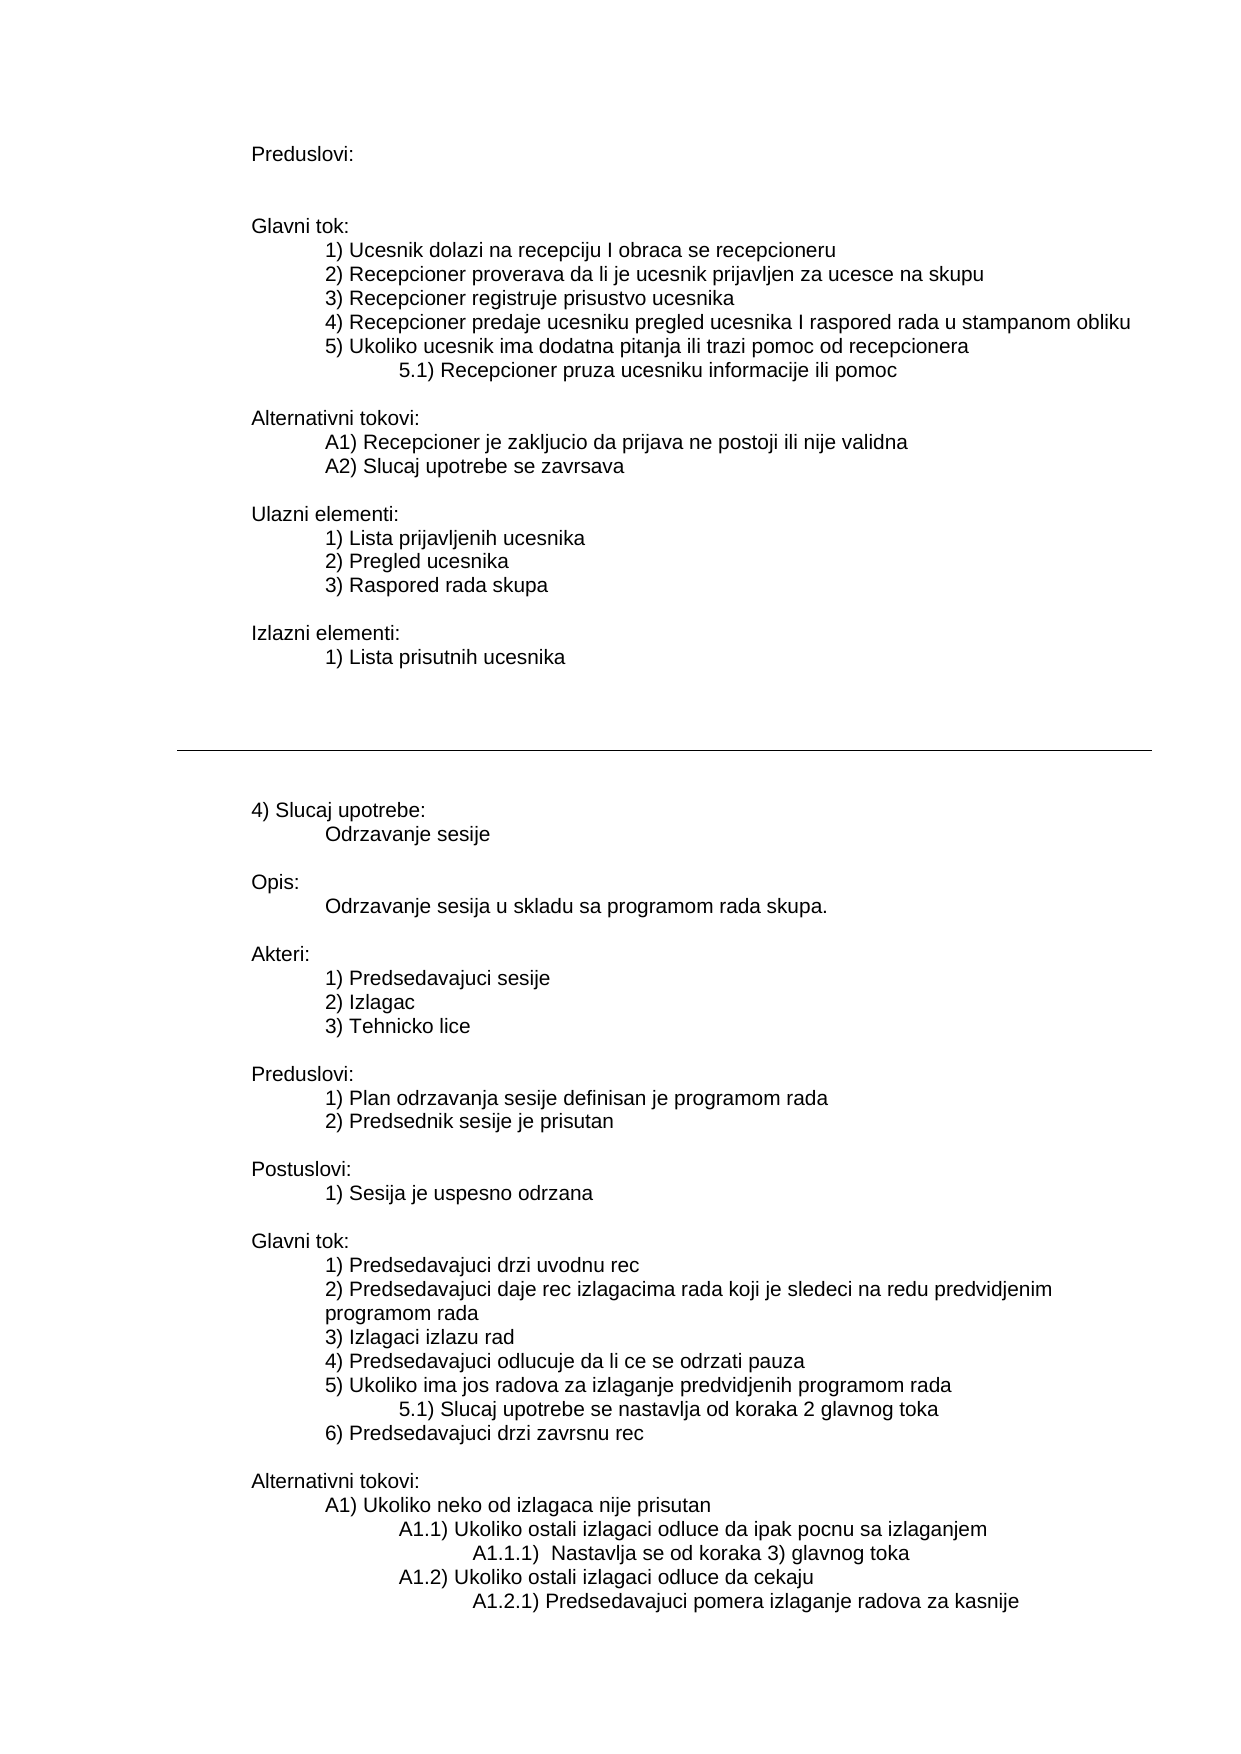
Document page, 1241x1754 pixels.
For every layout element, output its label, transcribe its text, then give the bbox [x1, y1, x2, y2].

list 2) Predsednik sesije je prisutan [177, 1109, 1152, 1133]
list Preduslovi: [177, 1061, 1152, 1085]
list 5) Ukoliko ima jos radova za izlaganje predvidjenih programom rada [177, 1373, 1152, 1397]
list 1) Predsedavajuci drzi uvodnu rec [177, 1253, 1152, 1277]
list Akteri: [177, 942, 1152, 966]
list 1) Sesija je uspesno odrzana [177, 1181, 1152, 1205]
list Alternativni tokovi: [177, 406, 1152, 429]
list 4) Recepcioner predaje ucesniku pregled ucesnika I raspored rada u stampanom obliku [177, 310, 1152, 334]
list 3) Tehnicko lice [177, 1013, 1152, 1037]
list 1) Lista prisutnih ucesnika [177, 645, 1152, 669]
list Opis: [177, 870, 1152, 894]
list 5.1) Recepcioner pruza ucesniku informacije ili pomoc [177, 358, 1152, 382]
list Postuslovi: [177, 1157, 1152, 1181]
list 5.1) Slucaj upotrebe se nastavlja od koraka 2 glavnog toka [177, 1397, 1152, 1421]
list 4) Predsedavajuci odlucuje da li ce se odrzati pauza [177, 1349, 1152, 1373]
list 3) Recepcioner registruje prisustvo ucesnika [177, 286, 1152, 310]
list Glavni tok: [177, 1229, 1152, 1253]
list 1) Ucesnik dolazi na recepciju I obraca se recepcioneru [177, 238, 1152, 262]
list 2) Predsedavajuci daje rec izlagacima rada koji je sledeci na redu predvidjenim programom rada [177, 1277, 1152, 1325]
list A1) Ukoliko neko od izlagaca nije prisutan [177, 1493, 1152, 1517]
list 3) Izlagaci izlazu rad [177, 1325, 1152, 1349]
list Preduslovi: [177, 142, 1152, 166]
list 2) Izlagac [177, 989, 1152, 1013]
list A1.2) Ukoliko ostali izlagaci odluce da cekaju [177, 1564, 1152, 1588]
list 3) Raspored rada skupa [177, 573, 1152, 597]
list 6) Predsedavajuci drzi zavrsnu rec [177, 1421, 1152, 1445]
list 1) Predsedavajuci sesije [177, 966, 1152, 989]
list 4) Slucaj upotrebe: [177, 798, 1152, 822]
list Odrzavanje sesija u skladu sa programom rada skupa. [177, 894, 1152, 918]
list A1.1.1) Nastavlja se od koraka 3) glavnog toka [177, 1541, 1152, 1564]
list 1) Plan odrzavanja sesije definisan je programom rada [177, 1085, 1152, 1109]
list A2) Slucaj upotrebe se zavrsava [177, 453, 1152, 477]
list Glavni tok: [177, 214, 1152, 238]
list A1) Recepcioner je zakljucio da prijava ne postoji ili nije validna [177, 429, 1152, 453]
list Alternativni tokovi: [177, 1469, 1152, 1493]
list Izlazni elementi: [177, 621, 1152, 645]
list Odrzavanje sesije [177, 822, 1152, 846]
list 5) Ukoliko ucesnik ima dodatna pitanja ili trazi pomoc od recepcionera [177, 334, 1152, 358]
list 2) Pregled ucesnika [177, 549, 1152, 573]
list 2) Recepcioner proverava da li je ucesnik prijavljen za ucesce na skupu [177, 262, 1152, 286]
list 1) Lista prijavljenih ucesnika [177, 525, 1152, 549]
list Ulazni elementi: [177, 501, 1152, 525]
list A1.1) Ukoliko ostali izlagaci odluce da ipak pocnu sa izlaganjem [177, 1517, 1152, 1541]
list A1.2.1) Predsedavajuci pomera izlaganje radova za kasnije [177, 1588, 1152, 1612]
